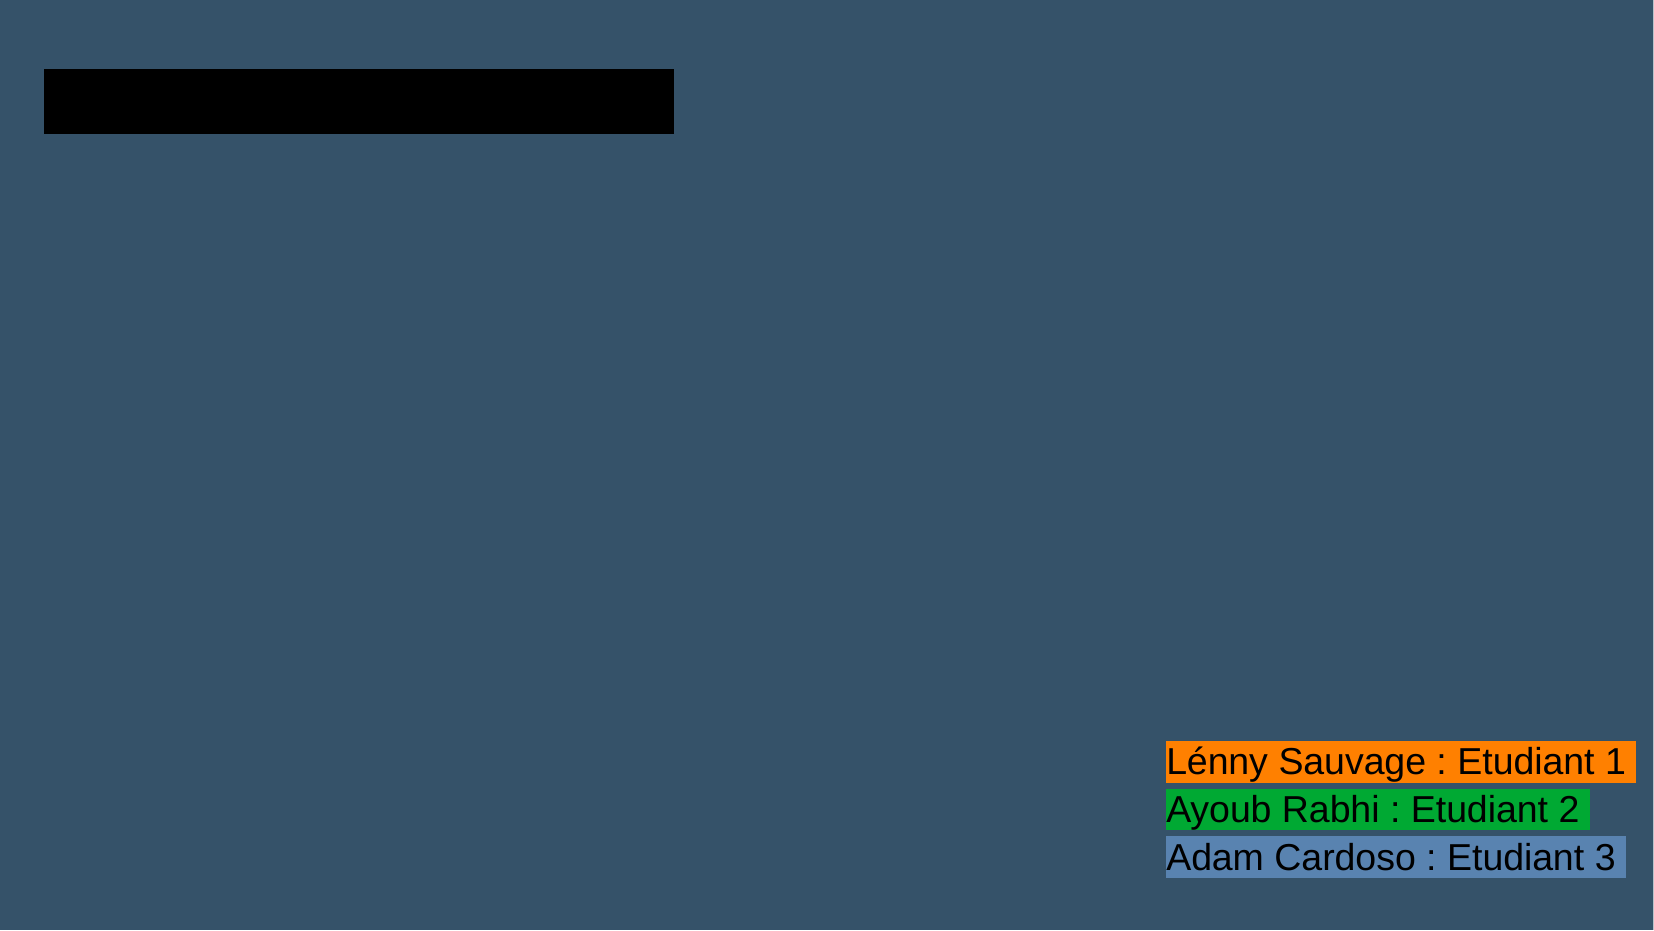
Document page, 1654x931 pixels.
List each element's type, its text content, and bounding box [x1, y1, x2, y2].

text_box Lénny Sauvage : Etudiant 1 Ayoub Rabhi : Etudiant 2 Adam Cardoso : Etudiant 3 [1151, 733, 1654, 886]
text_box Diagramme d’exigeance [29, 61, 869, 207]
